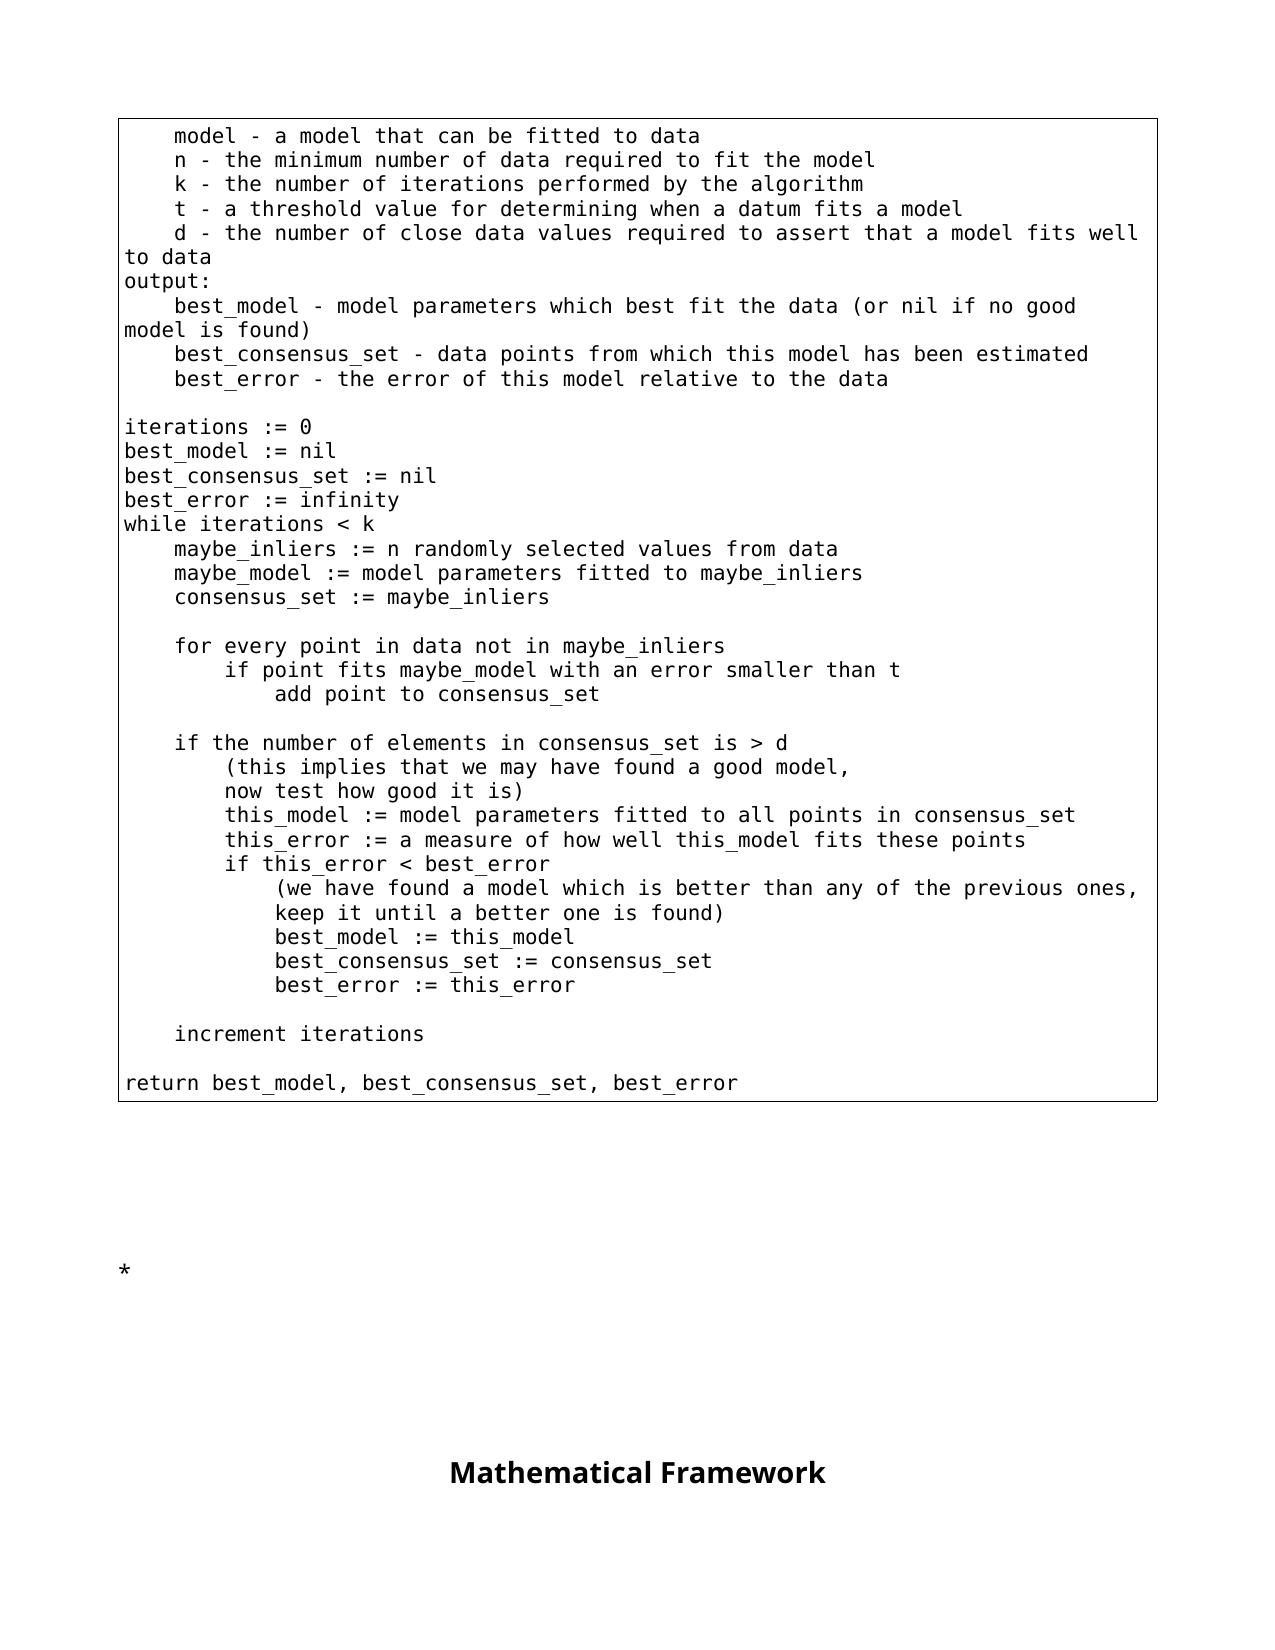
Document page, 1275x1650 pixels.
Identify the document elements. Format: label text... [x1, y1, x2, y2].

text * [118, 1257, 1157, 1288]
text Mathematical Framework [118, 1453, 1157, 1492]
table_header model - a model that can be fitted to data n - the minimum number of data required to fit the model k - the number of iterations performed by the algorithm t - a threshold value for determining when a datum fits a model d - the number of close data values required to assert that a model fits well to data output: best_model - model parameters which best fit the data (or nil if no good model is found) best_consensus_set - data points from which this model has been estimated best_error - the error of this model relative to the data iterations := 0 best_model := nil best_consensus_set := nil best_error := infinity while iterations < k maybe_inliers := n randomly selected values from data maybe_model := model parameters fitted to maybe_inliers consensus_set := maybe_inliers for every point in data not in maybe_inliers if point fits maybe_model with an error smaller than t add point to consensus_set if the number of elements in consensus_set is > d (this implies that we may have found a good model, now test how good it is) this_model := model parameters fitted to all points in consensus_set this_error := a measure of how well this_model fits these points if this_error < best_error (we have found a model which is better than any of the previous ones, keep it until a better one is found) best_model := this_model best_consensus_set := consensus_set best_error := this_error increment iterations return best_model, best_consensus_set, best_error [119, 119, 1157, 1101]
